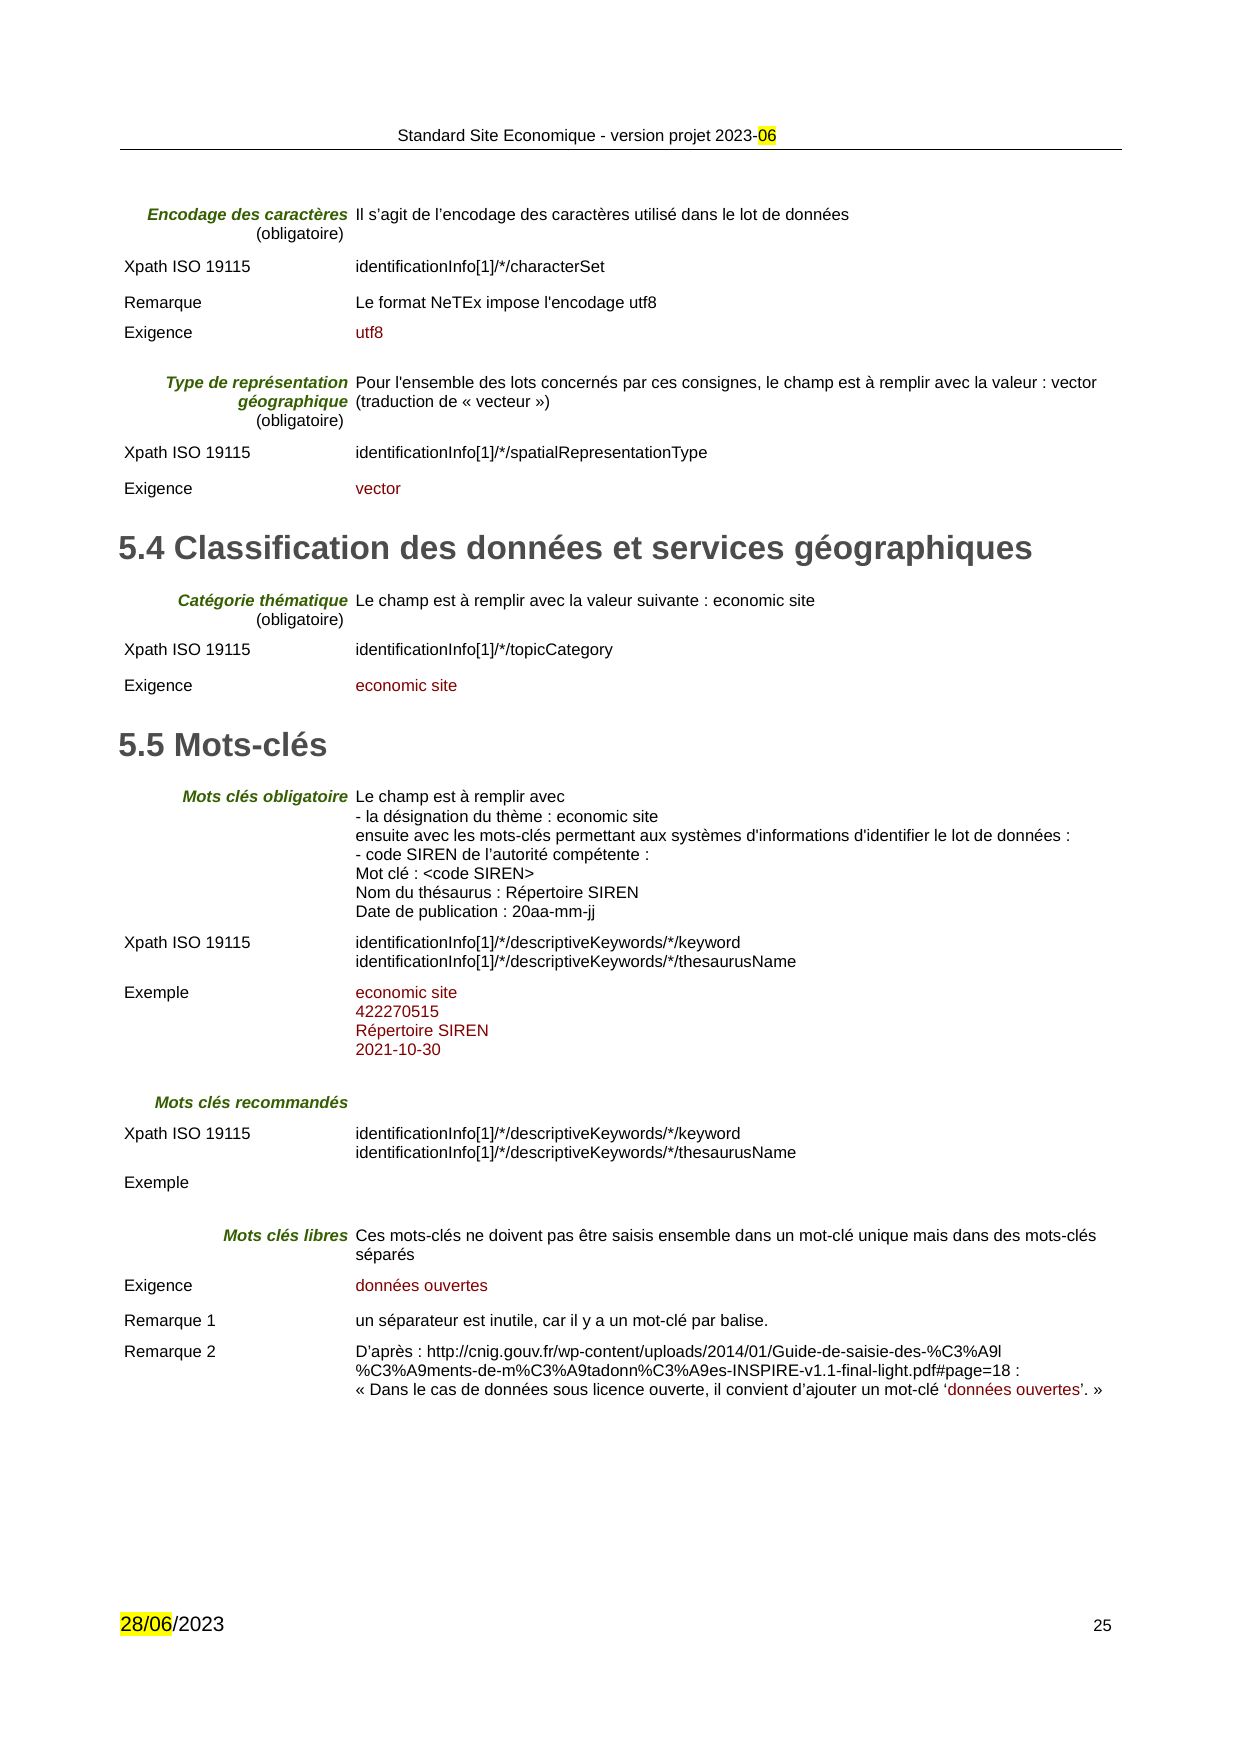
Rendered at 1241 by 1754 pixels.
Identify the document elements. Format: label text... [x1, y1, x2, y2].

table_cell D’après : http://cnig.gouv.fr/wp-content/uploads/2014/01/Guide-de-saisie-des-%C3%A9l%C3%A9ments-de-m%C3%A9tadonn%C3%A9es-INSPIRE-v1.1-final-light.pdf#page=18 : « Dans le cas de données sous licence ouverte, il convient d’ajouter un mot-clé ‘données ouvertes’. » [355, 1336, 1122, 1405]
table_cell Xpath ISO 19115 [118, 438, 355, 473]
table_cell Xpath ISO 19115 [118, 634, 355, 669]
subtitle 5.5 Mots-clés [118, 725, 1122, 764]
table_cell Xpath ISO 19115 [118, 927, 355, 977]
table_cell Xpath ISO 19115 [118, 1118, 355, 1167]
table_header Mots clés recommandés [118, 1087, 355, 1118]
table_header Mots clés obligatoire [118, 781, 355, 927]
table_cell economic site 422270515 Répertoire SIREN 2021-10-30 [355, 977, 1122, 1065]
table_cell identificationInfo[1]/*/topicCategory [355, 634, 1122, 669]
table_cell utf8 [355, 318, 1122, 348]
table_cell identificationInfo[1]/*/characterSet [355, 252, 1122, 287]
table_cell economic site [355, 670, 1122, 700]
table_header Le champ est à remplir avec la valeur suivante : economic site [355, 585, 1122, 634]
table_header Pour l'ensemble des lots concernés par ces consignes, le champ est à remplir avec la valeur : vector (traduction de « vecteur ») [355, 367, 1122, 437]
table_cell Remarque 1 [118, 1305, 355, 1336]
table_cell Remarque 2 [118, 1336, 355, 1405]
table_cell Exigence [118, 473, 355, 503]
subtitle 5.4 Classification des données et services géographiques [118, 528, 1122, 567]
table_cell identificationInfo[1]/*/descriptiveKeywords/*/keyword identificationInfo[1]/*/descriptiveKeywords/*/thesaurusName [355, 927, 1122, 977]
table_cell Xpath ISO 19115 [118, 252, 355, 287]
table_cell Exigence [118, 670, 355, 700]
table_cell identificationInfo[1]/*/descriptiveKeywords/*/keyword identificationInfo[1]/*/descriptiveKeywords/*/thesaurusName [355, 1118, 1122, 1167]
table_cell identificationInfo[1]/*/spatialRepresentationType [355, 438, 1122, 473]
table_header Il s’agit de l’encodage des caractères utilisé dans le lot de données [355, 199, 1122, 252]
table_cell Exemple [118, 977, 355, 1065]
table_cell Remarque [118, 287, 355, 317]
table_cell un séparateur est inutile, car il y a un mot-clé par balise. [355, 1305, 1122, 1336]
table_header [355, 1087, 1122, 1118]
table_cell Exigence [118, 1270, 355, 1305]
table_header Mots clés libres [118, 1220, 355, 1270]
table_cell Le format NeTEx impose l'encodage utf8 [355, 287, 1122, 317]
table_header Encodage des caractères (obligatoire) [118, 199, 355, 252]
table_header Le champ est à remplir avec - la désignation du thème : economic site ensuite avec les mots-clés permettant aux systèmes d'informations d'identifier le lot de données : - code SIREN de l’autorité compétente : Mot clé : <code SIREN> Nom du thésaurus : Répertoire SIREN Date de publication : 20aa-mm-jj [355, 781, 1122, 927]
table_header Type de représentation géographique (obligatoire) [118, 367, 355, 437]
table_cell [355, 1168, 1122, 1198]
table_cell Exigence [118, 318, 355, 348]
table_cell données ouvertes [355, 1270, 1122, 1305]
table_header Catégorie thématique (obligatoire) [118, 585, 355, 634]
table_cell Exemple [118, 1168, 355, 1198]
table_header Ces mots-clés ne doivent pas être saisis ensemble dans un mot-clé unique mais dans des mots-clés séparés [355, 1220, 1122, 1270]
table_cell vector [355, 473, 1122, 503]
